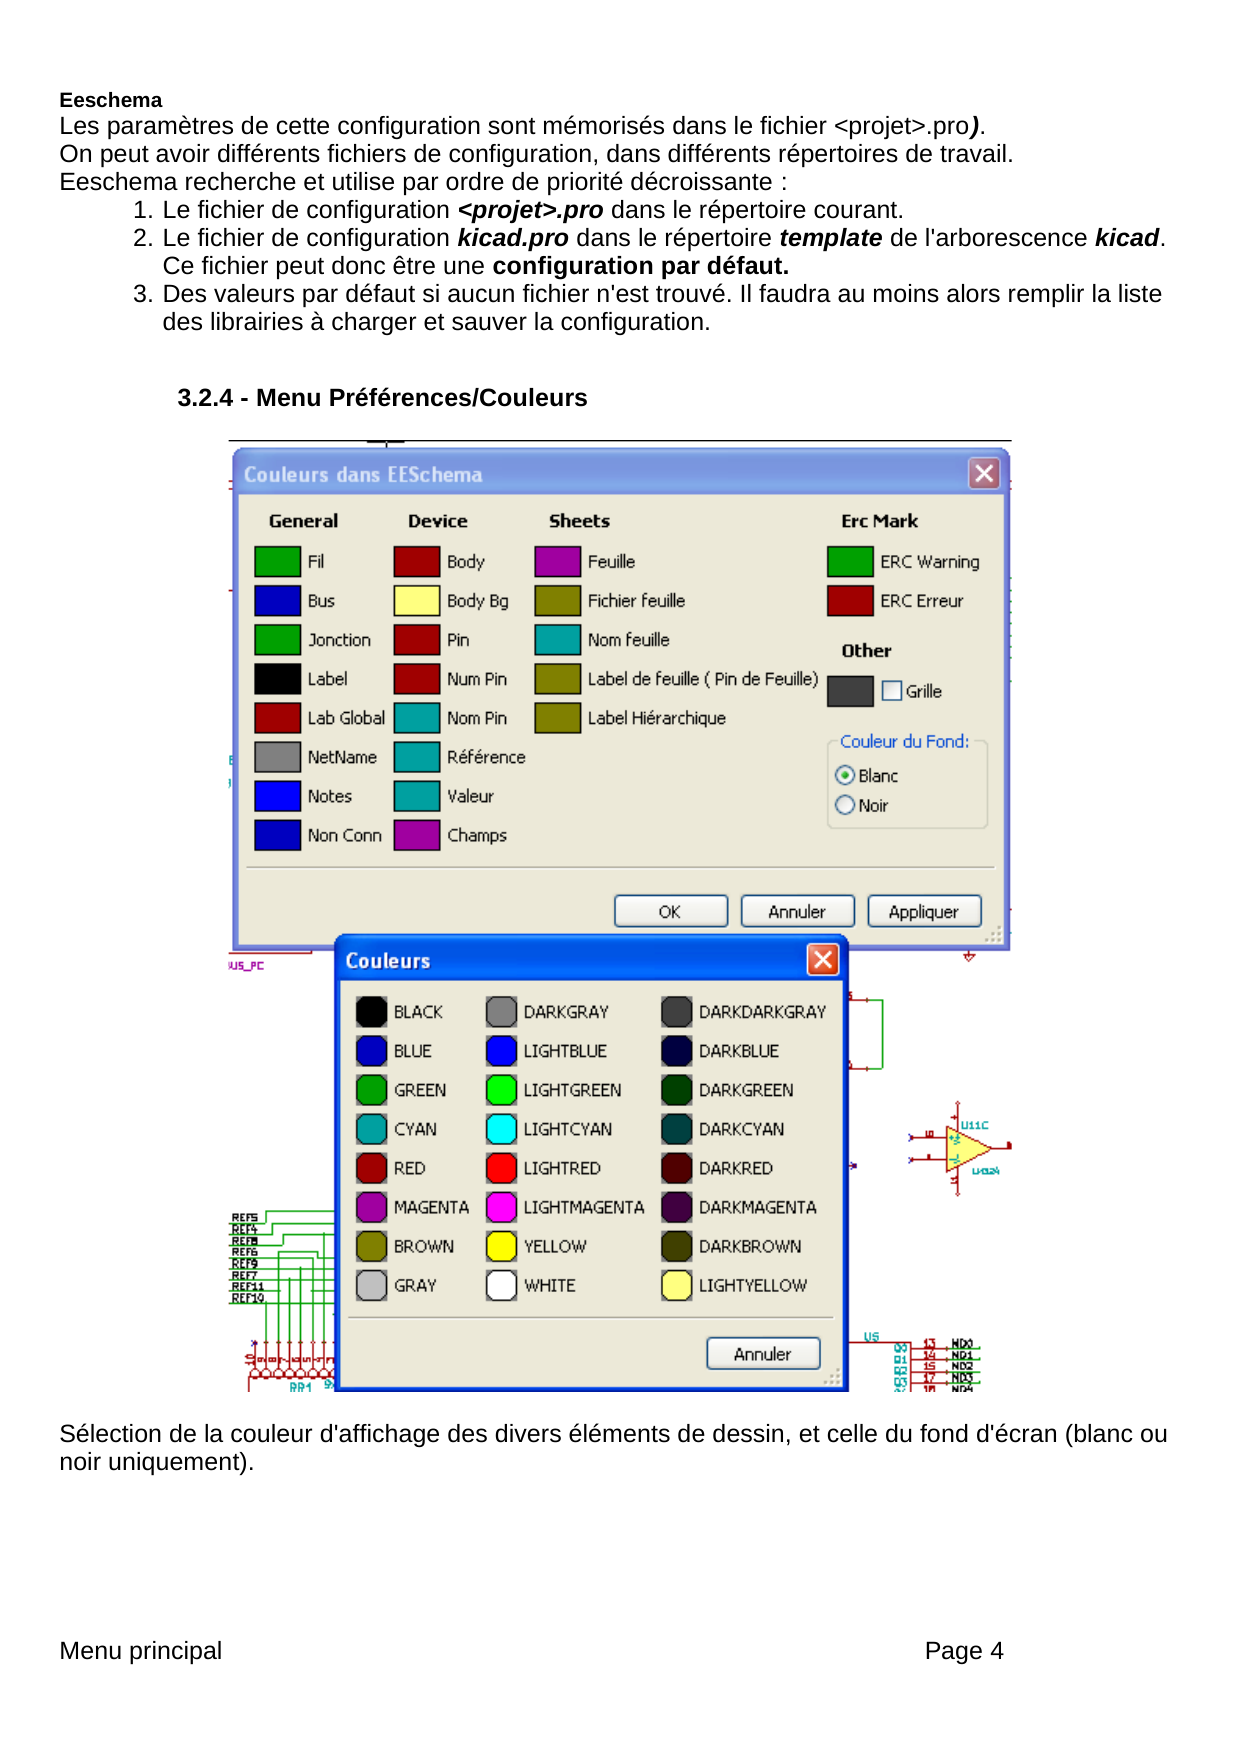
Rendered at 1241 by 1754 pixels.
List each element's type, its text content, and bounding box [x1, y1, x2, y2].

subtitle Menu Préférences/Couleurs [177, 384, 1181, 412]
text On peut avoir différents fichiers de configuration, dans différents répertoires de travail. [59, 140, 1181, 168]
list Le fichier de configuration <projet>.pro dans le répertoire courant. [103, 196, 1181, 224]
text Eeschema recherche et utilise par ordre de priorité décroissante : [59, 168, 1181, 196]
list Le fichier de configuration kicad.pro dans le répertoire template de l'arborescence kicad. Ce fichier peut donc être une configuration par défaut. [103, 224, 1181, 280]
picture [228, 440, 1012, 1392]
list Des valeurs par défaut si aucun fichier n'est trouvé. Il faudra au moins alors remplir la liste des librairies à charger et sauver la configuration. [103, 280, 1181, 336]
text Les paramètres de cette configuration sont mémorisés dans le fichier <projet>.pro). [59, 112, 1181, 140]
text Sélection de la couleur d'affichage des divers éléments de dessin, et celle du fond d'écran (blanc ou noir uniquement). [59, 1419, 1181, 1476]
